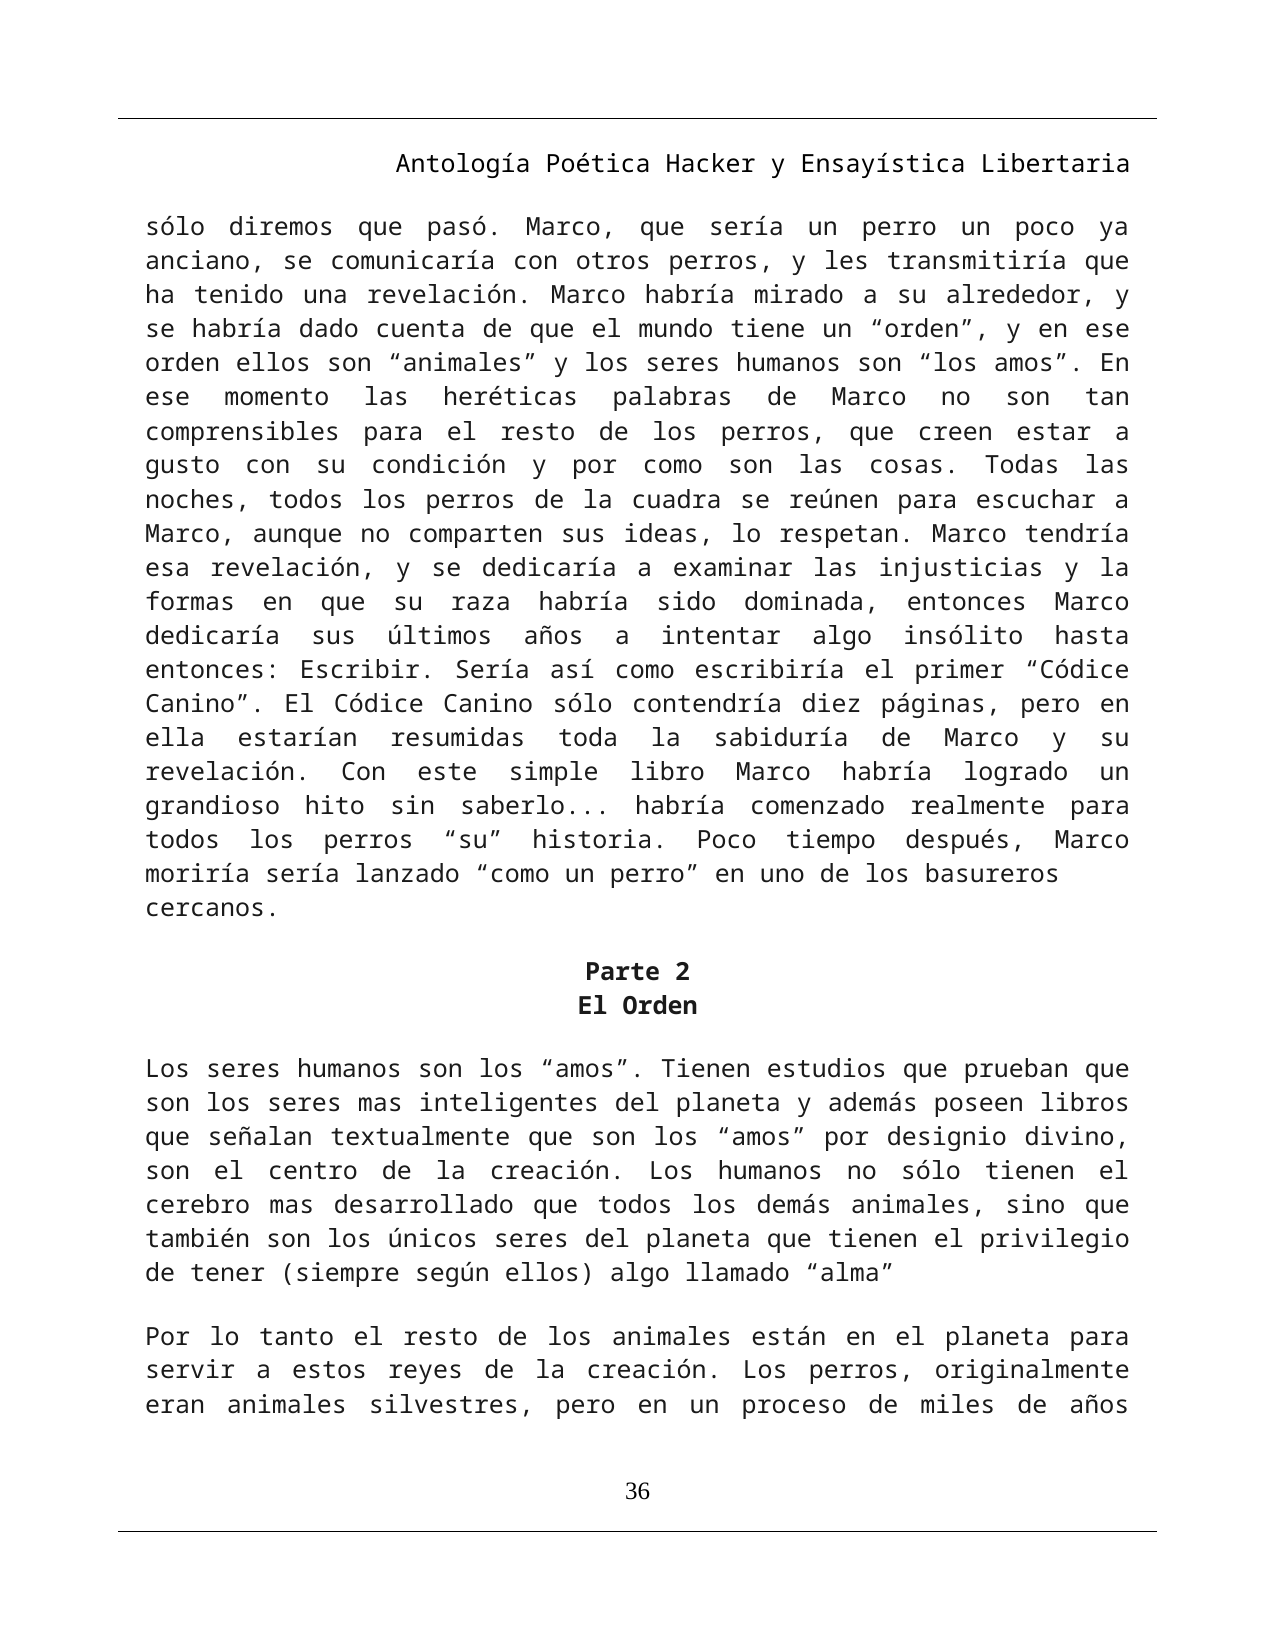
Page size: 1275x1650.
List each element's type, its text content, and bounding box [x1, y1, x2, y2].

text sólo diremos que pasó. Marco, que sería un perro un poco ya anciano, se comunicaría con otros perros, y les transmitiría que ha tenido una revelación. Marco habría mirado a su alrededor, y se habría dado cuenta de que el mundo tiene un “orden”, y en ese orden ellos son “animales” y los seres humanos son “los amos”. En ese momento las heréticas palabras de Marco no son tan comprensibles para el resto de los perros, que creen estar a gusto con su condición y por como son las cosas. Todas las noches, todos los perros de la cuadra se reúnen para escuchar a Marco, aunque no comparten sus ideas, lo respetan. Marco tendría esa revelación, y se dedicaría a examinar las injusticias y la formas en que su raza habría sido dominada, entonces Marco dedicaría sus últimos años a intentar algo insólito hasta entonces: Escribir. Sería así como escribiría el primer “Códice Canino”. El Códice Canino sólo contendría diez páginas, pero en ella estarían resumidas toda la sabiduría de Marco y su revelación. Con este simple libro Marco habría logrado un grandioso hito sin saberlo... habría comenzado realmente para todos los perros “su” historia. Poco tiempo después, Marco moriría sería lanzado “como un perro” en uno de los basureros [145, 209, 1130, 890]
text Parte 2 [145, 953, 1130, 987]
text Por lo tanto el resto de los animales están en el planeta para servir a estos reyes de la creación. Los perros, originalmente eran animales silvestres, pero en un proceso de miles de años [145, 1318, 1130, 1420]
text El Orden [145, 987, 1130, 1021]
text Los seres humanos son los “amos”. Tienen estudios que prueban que son los seres mas inteligentes del planeta y además poseen libros que señalan textualmente que son los “amos” por designio divino, son el centro de la creación. Los humanos no sólo tienen el cerebro mas desarrollado que todos los demás animales, sino que también son los únicos seres del planeta que tienen el privilegio de tener (siempre según ellos) algo llamado “alma” [145, 1051, 1130, 1289]
text cercanos. [145, 890, 1130, 924]
